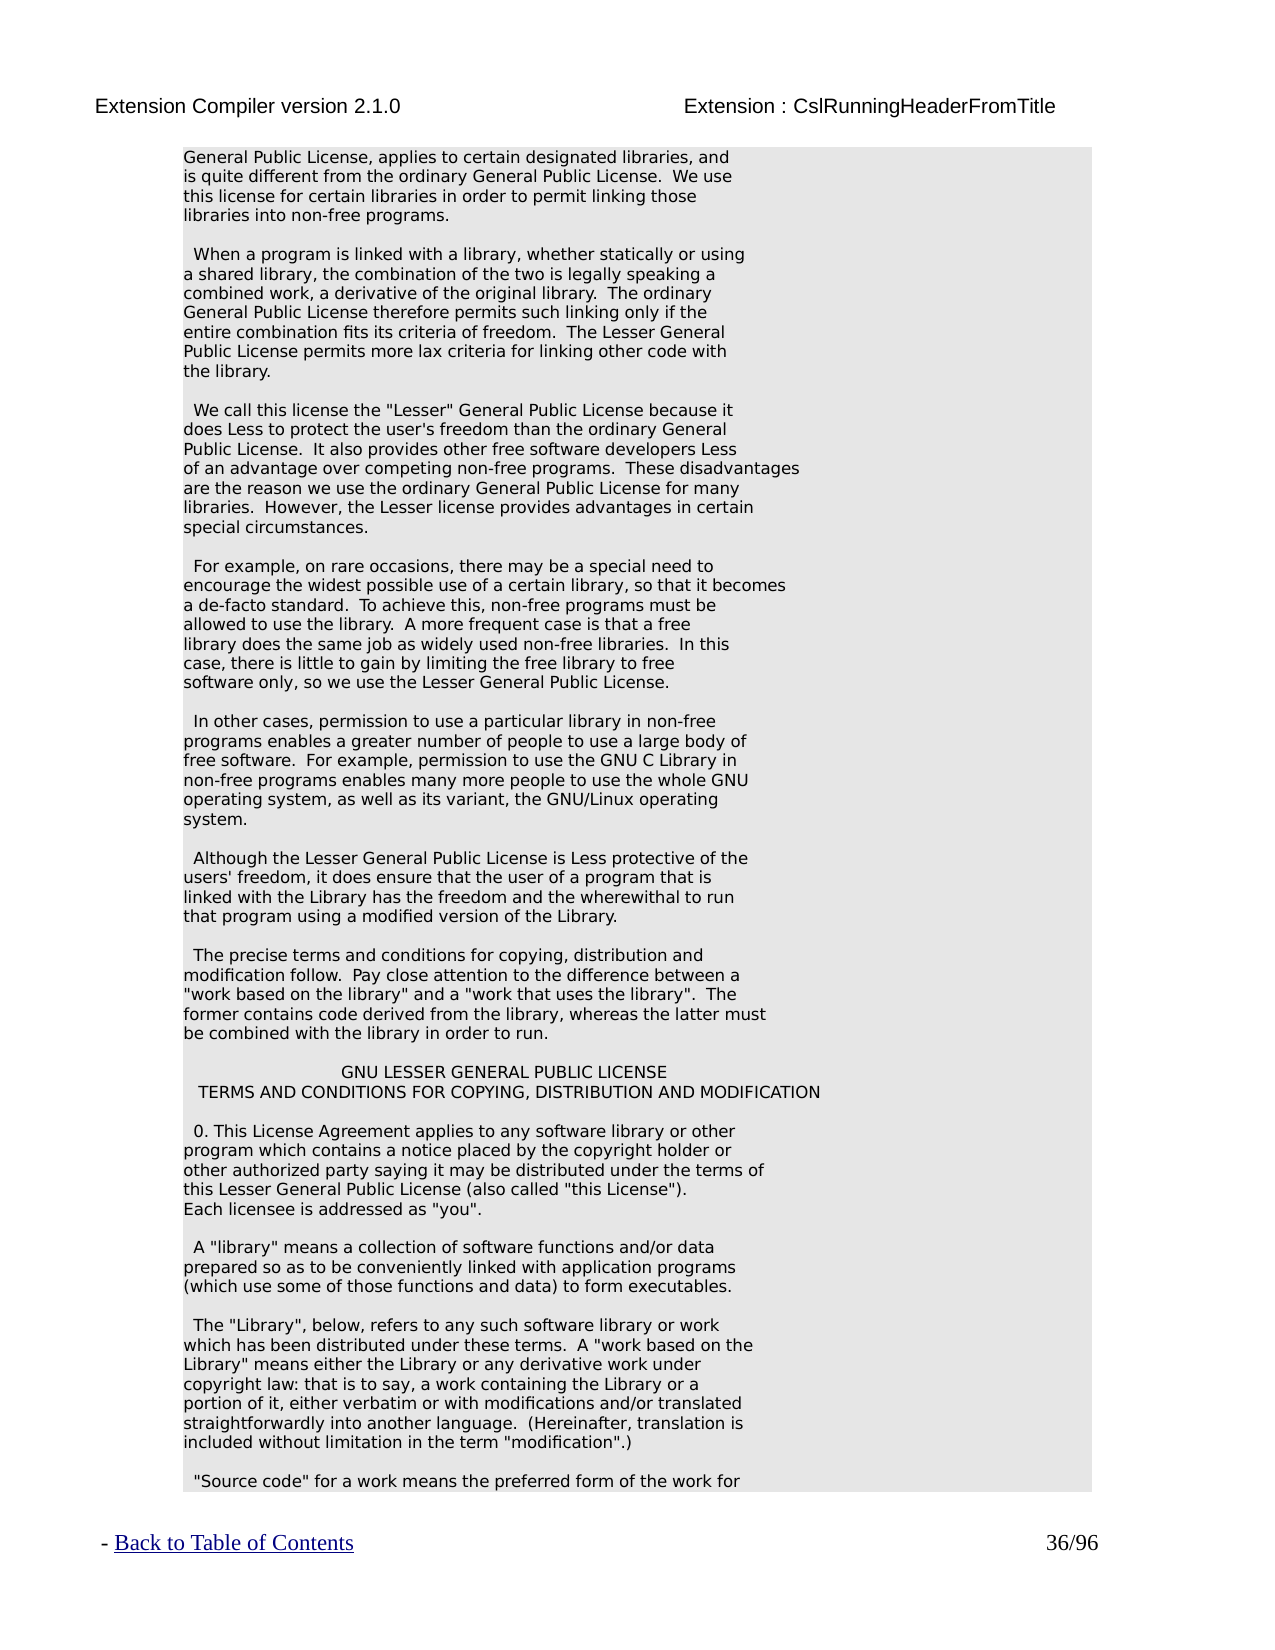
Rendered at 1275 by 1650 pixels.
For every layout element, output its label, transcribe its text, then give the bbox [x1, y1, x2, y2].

text A "library" means a collection of software functions and/or data [183, 1238, 1092, 1258]
text does Less to protect the user's freedom than the ordinary General [183, 420, 1092, 440]
text (which use some of those functions and data) to form executables. [183, 1277, 1092, 1297]
text Public License permits more lax criteria for linking other code with [183, 342, 1092, 362]
text case, there is little to gain by limiting the free library to free [183, 654, 1092, 673]
text 0. This License Agreement applies to any software library or other [183, 1121, 1092, 1141]
text are the reason we use the ordinary General Public License for many [183, 479, 1092, 498]
text which has been distributed under these terms. A "work based on the [183, 1336, 1092, 1355]
text a shared library, the combination of the two is legally speaking a [183, 264, 1092, 284]
text TERMS AND CONDITIONS FOR COPYING, DISTRIBUTION AND MODIFICATION [183, 1082, 1092, 1102]
text programs enables a greater number of people to use a large body of [183, 732, 1092, 751]
text a de-facto standard. To achieve this, non-free programs must be [183, 596, 1092, 615]
text special circumstances. [183, 518, 1092, 537]
text combined work, a derivative of the original library. The ordinary [183, 284, 1092, 303]
text system. [183, 810, 1092, 829]
text General Public License, applies to certain designated libraries, and [183, 147, 1092, 167]
text that program using a modified version of the Library. [183, 907, 1092, 927]
text free software. For example, permission to use the GNU C Library in [183, 751, 1092, 771]
text encourage the widest possible use of a certain library, so that it becomes [183, 576, 1092, 596]
text entire combination fits its criteria of freedom. The Lesser General [183, 323, 1092, 342]
text other authorized party saying it may be distributed under the terms of [183, 1160, 1092, 1180]
text libraries into non-free programs. [183, 206, 1092, 225]
text General Public License therefore permits such linking only if the [183, 303, 1092, 323]
text program which contains a notice placed by the copyright holder or [183, 1141, 1092, 1160]
text For example, on rare occasions, there may be a special need to [183, 557, 1092, 576]
text "work based on the library" and a "work that uses the library". The [183, 985, 1092, 1004]
text of an advantage over competing non-free programs. These disadvantages [183, 459, 1092, 479]
text software only, so we use the Lesser General Public License. [183, 673, 1092, 693]
text linked with the Library has the freedom and the wherewithal to run [183, 888, 1092, 907]
text former contains code derived from the library, whereas the latter must [183, 1004, 1092, 1024]
text this Lesser General Public License (also called "this License"). [183, 1180, 1092, 1199]
text is quite different from the ordinary General Public License. We use [183, 167, 1092, 186]
text The "Library", below, refers to any such software library or work [183, 1316, 1092, 1336]
text GNU LESSER GENERAL PUBLIC LICENSE [183, 1063, 1092, 1082]
text libraries. However, the Lesser license provides advantages in certain [183, 498, 1092, 518]
text included without limitation in the term "modification".) [183, 1433, 1092, 1453]
text When a program is linked with a library, whether statically or using [183, 245, 1092, 264]
text We call this license the "Lesser" General Public License because it [183, 401, 1092, 420]
text straightforwardly into another language. (Hereinafter, translation is [183, 1414, 1092, 1433]
text users' freedom, it does ensure that the user of a program that is [183, 868, 1092, 888]
text operating system, as well as its variant, the GNU/Linux operating [183, 790, 1092, 810]
text modification follow. Pay close attention to the difference between a [183, 966, 1092, 985]
text non-free programs enables many more people to use the whole GNU [183, 771, 1092, 790]
text portion of it, either verbatim or with modifications and/or translated [183, 1394, 1092, 1414]
text Public License. It also provides other free software developers Less [183, 440, 1092, 459]
text copyright law: that is to say, a work containing the Library or a [183, 1375, 1092, 1394]
text this license for certain libraries in order to permit linking those [183, 186, 1092, 206]
text be combined with the library in order to run. [183, 1024, 1092, 1043]
text Each licensee is addressed as "you". [183, 1199, 1092, 1219]
text allowed to use the library. A more frequent case is that a free [183, 615, 1092, 634]
text "Source code" for a work means the preferred form of the work for [183, 1472, 1092, 1492]
text library does the same job as widely used non-free libraries. In this [183, 634, 1092, 654]
text Although the Lesser General Public License is Less protective of the [183, 849, 1092, 868]
text the library. [183, 362, 1092, 381]
text Library" means either the Library or any derivative work under [183, 1355, 1092, 1375]
text In other cases, permission to use a particular library in non-free [183, 712, 1092, 732]
text prepared so as to be conveniently linked with application programs [183, 1258, 1092, 1277]
text The precise terms and conditions for copying, distribution and [183, 946, 1092, 966]
